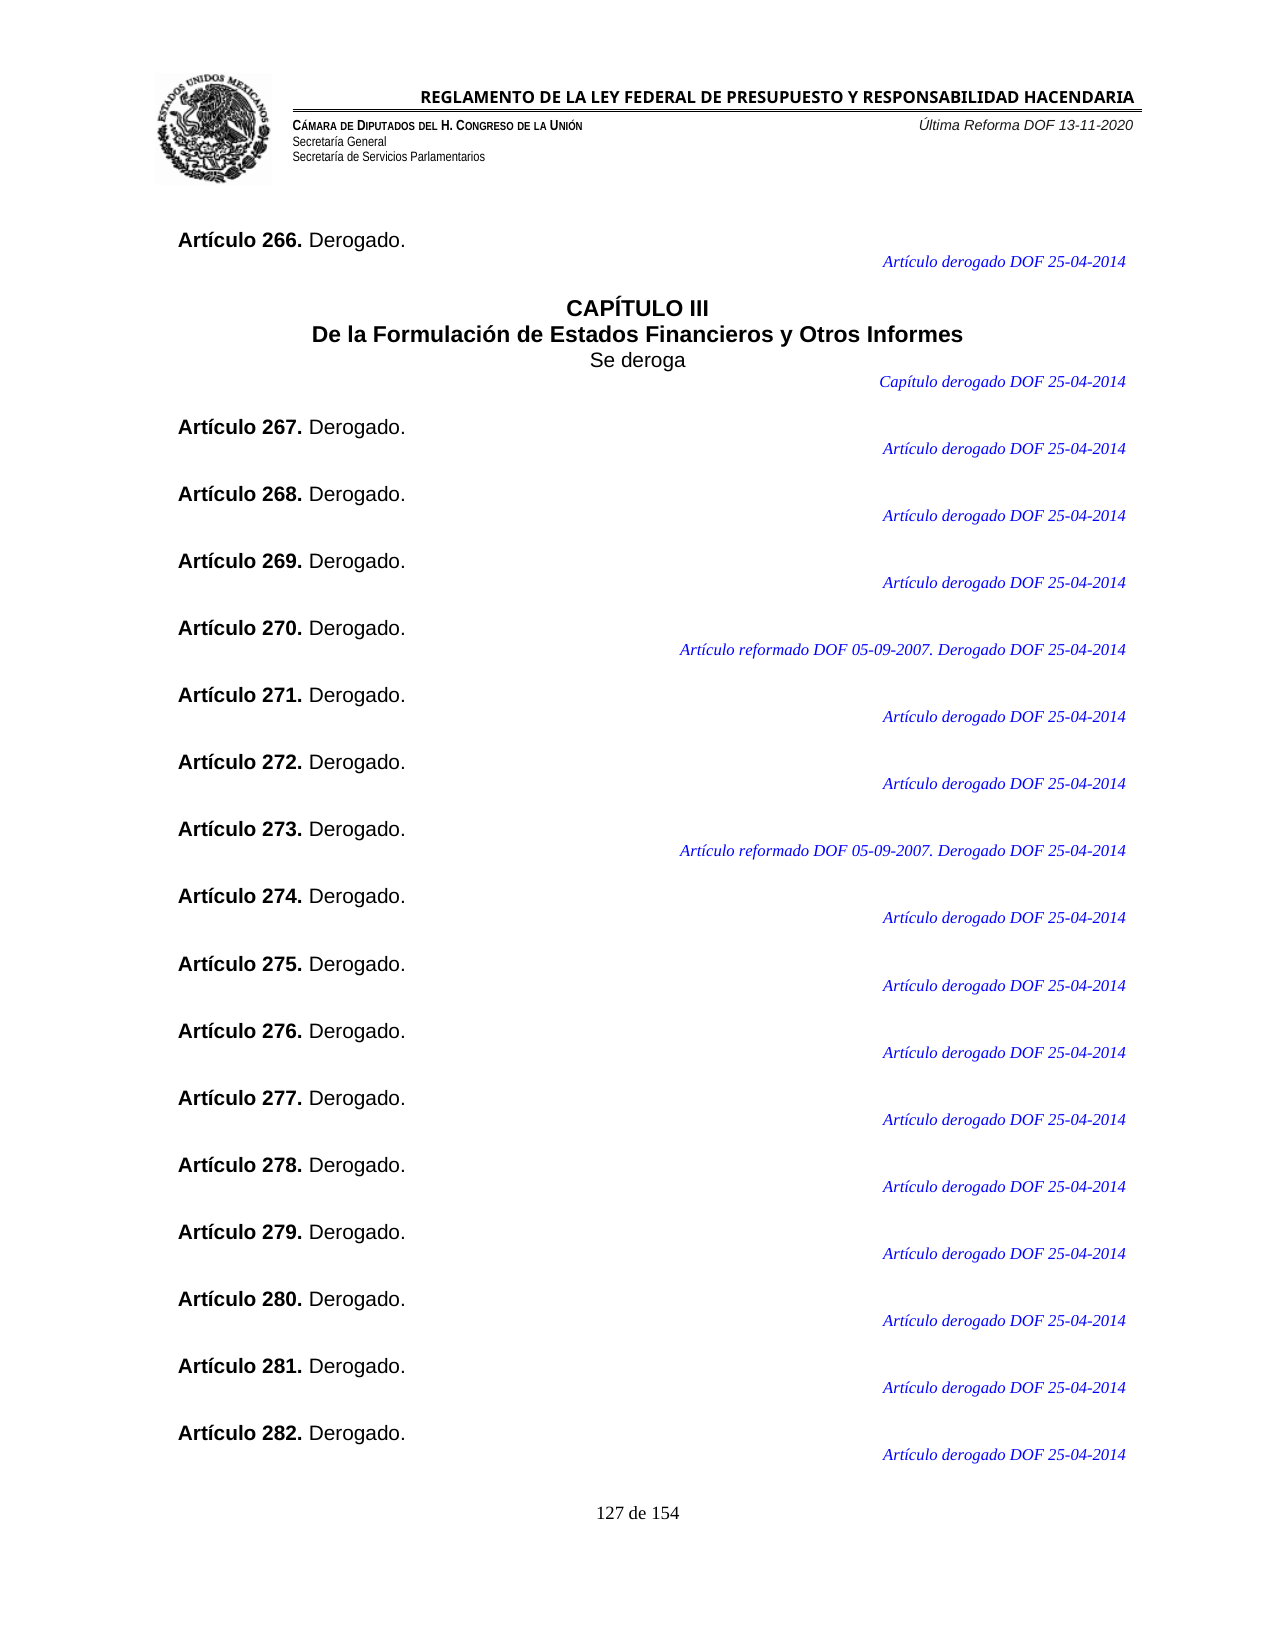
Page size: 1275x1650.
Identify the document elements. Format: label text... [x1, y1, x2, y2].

text Artículo derogado DOF 25-04-2014 [148, 252, 1127, 271]
text Artículo reformado DOF 05-09-2007. Derogado DOF 25-04-2014 [148, 841, 1127, 860]
text Artículo derogado DOF 25-04-2014 [148, 439, 1127, 458]
text Artículo 275. Derogado. [148, 951, 1127, 975]
text Artículo 272. Derogado. [148, 750, 1127, 774]
text Artículo 273. Derogado. [148, 817, 1127, 841]
text Artículo 268. Derogado. [148, 482, 1127, 506]
text Artículo derogado DOF 25-04-2014 [148, 1177, 1127, 1196]
text Artículo derogado DOF 25-04-2014 [148, 1244, 1127, 1263]
text Artículo derogado DOF 25-04-2014 [148, 1042, 1127, 1062]
text Artículo derogado DOF 25-04-2014 [148, 908, 1127, 927]
text Artículo derogado DOF 25-04-2014 [148, 1378, 1127, 1397]
text Artículo derogado DOF 25-04-2014 [148, 573, 1127, 592]
text Artículo 279. Derogado. [148, 1220, 1127, 1244]
text Artículo derogado DOF 25-04-2014 [148, 707, 1127, 726]
text Artículo reformado DOF 05-09-2007. Derogado DOF 25-04-2014 [148, 640, 1127, 659]
text Artículo derogado DOF 25-04-2014 [148, 506, 1127, 525]
text Artículo 281. Derogado. [148, 1354, 1127, 1378]
text Artículo 270. Derogado. [148, 616, 1127, 640]
text De la Formulación de Estados Financieros y Otros Informes [148, 321, 1127, 348]
text Artículo derogado DOF 25-04-2014 [148, 1445, 1127, 1464]
text Artículo derogado DOF 25-04-2014 [148, 975, 1127, 994]
text Se deroga [148, 348, 1127, 372]
text CAPÍTULO III [148, 295, 1127, 321]
text Artículo 271. Derogado. [148, 683, 1127, 707]
text Artículo 269. Derogado. [148, 549, 1127, 573]
text Artículo 274. Derogado. [148, 884, 1127, 908]
text Artículo 267. Derogado. [148, 415, 1127, 439]
text Artículo derogado DOF 25-04-2014 [148, 1311, 1127, 1330]
text Artículo 266. Derogado. [148, 228, 1127, 252]
text Artículo derogado DOF 25-04-2014 [148, 1109, 1127, 1129]
text Artículo 277. Derogado. [148, 1086, 1127, 1109]
text Artículo 276. Derogado. [148, 1018, 1127, 1042]
text Artículo 282. Derogado. [148, 1421, 1127, 1445]
text Artículo derogado DOF 25-04-2014 [148, 774, 1127, 793]
text Artículo 278. Derogado. [148, 1153, 1127, 1177]
text Capítulo derogado DOF 25-04-2014 [148, 372, 1127, 391]
text Artículo 280. Derogado. [148, 1287, 1127, 1311]
